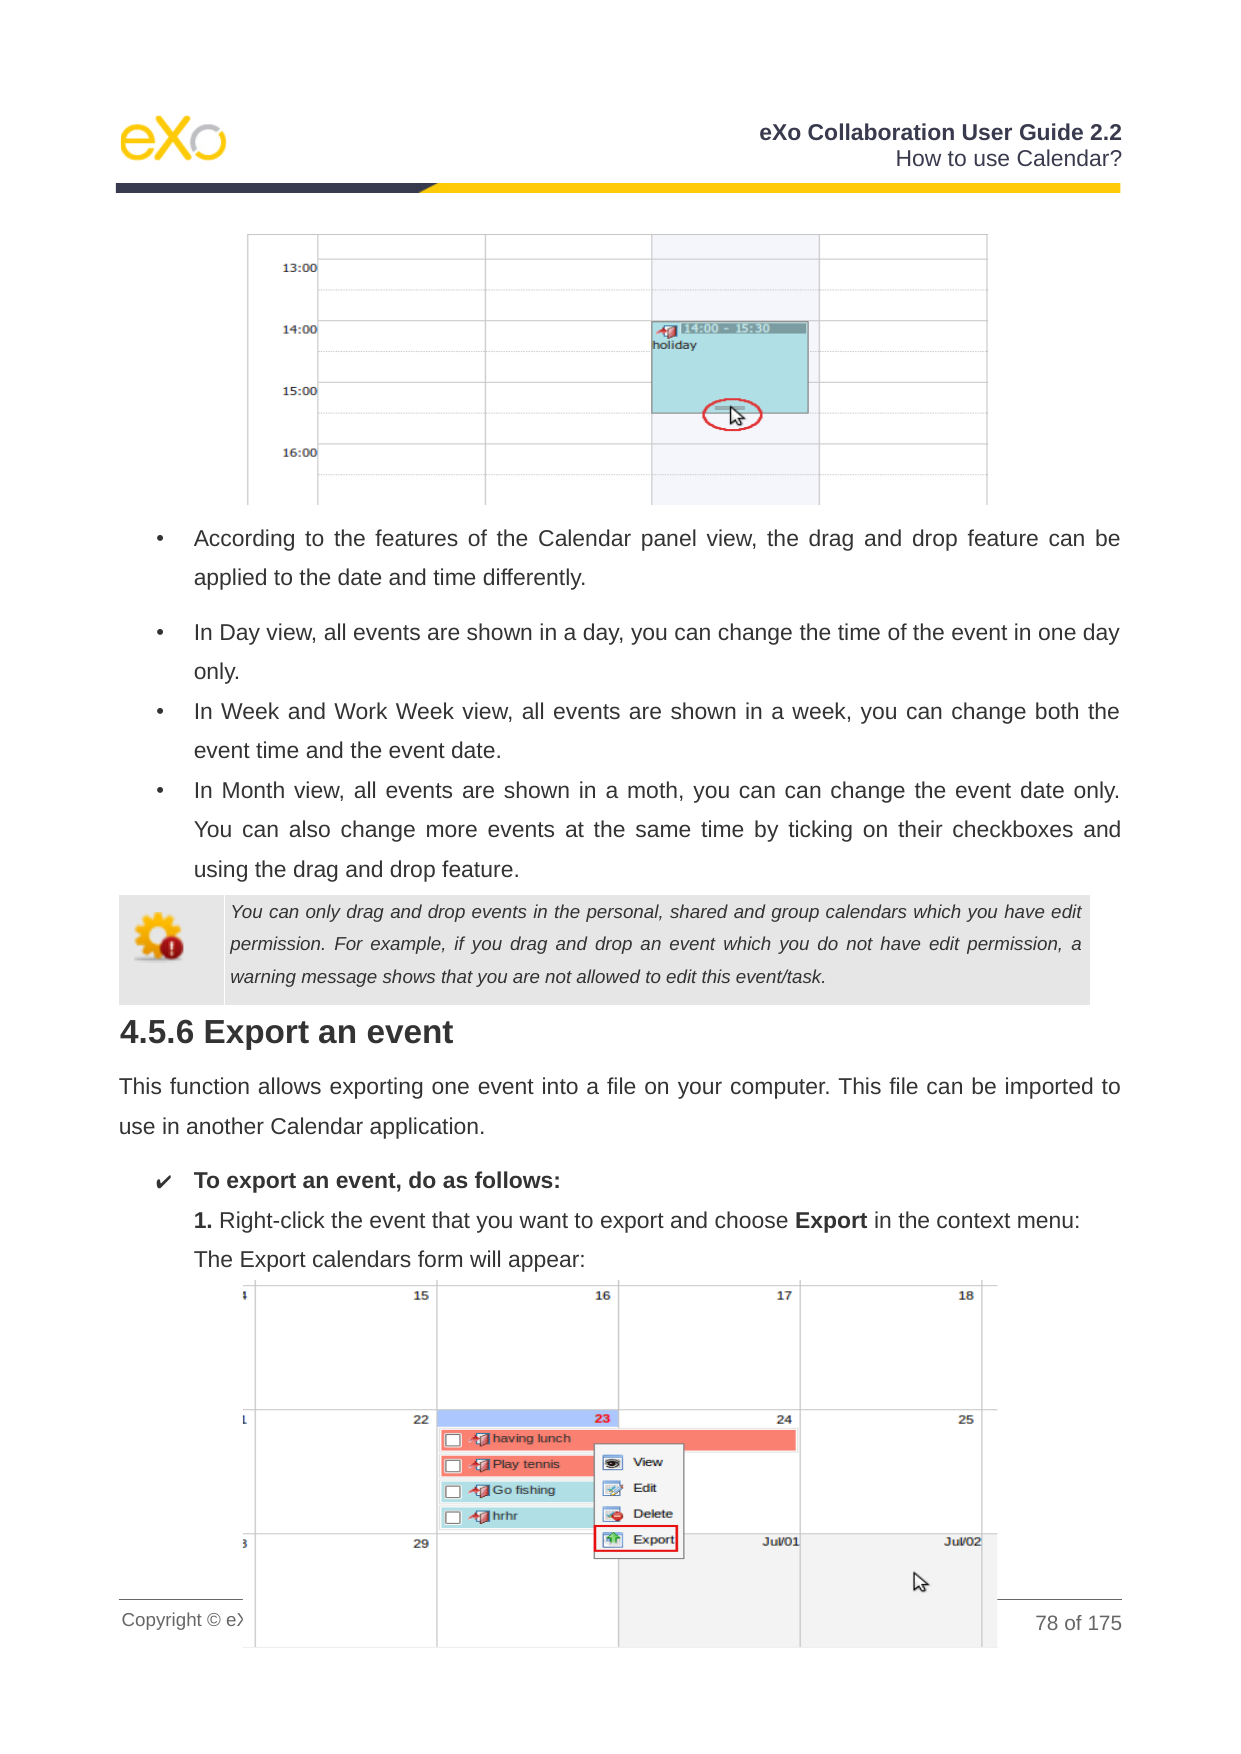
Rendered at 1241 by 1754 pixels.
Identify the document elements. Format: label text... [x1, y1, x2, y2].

picture [115, 183, 1121, 193]
picture [120, 115, 227, 161]
list In Day view, all events are shown in a day, you can change the time of the event in one day only. [156, 619, 1122, 685]
list According to the features of the Calendar panel view, the drag and drop feature can be applied to the date and time differently. [156, 522, 1122, 591]
picture [133, 912, 184, 963]
table_header You can only drag and drop events in the personal, shared and group calendars which you have edit permission. For example, if you drag and drop an event which you do not have edit permission, a warning message shows that you are not allowed to edit this event/task. [225, 895, 1090, 1005]
text This function allows exporting one event into a file on your computer. This file can be imported to use in another Calendar application. [118, 1073, 1122, 1139]
list In Month view, all events are shown in a moth, you can can change the event date only. You can also change more events at the same time by ticking on their checkboxes and using the drag and drop feature. [156, 777, 1122, 882]
list To export an event, do as follows: [156, 1167, 1122, 1194]
table_header [119, 895, 224, 1005]
picture [242, 1280, 998, 1648]
list 1. Right-click the event that you want to export and choose Export in the context menu: [156, 1207, 1122, 1233]
picture [246, 234, 989, 505]
subtitle Export an event [118, 1012, 1122, 1051]
list In Week and Work Week view, all events are shown in a week, you can change both the event time and the event date. [156, 698, 1122, 764]
list The Export calendars form will appear: [156, 1246, 1122, 1273]
